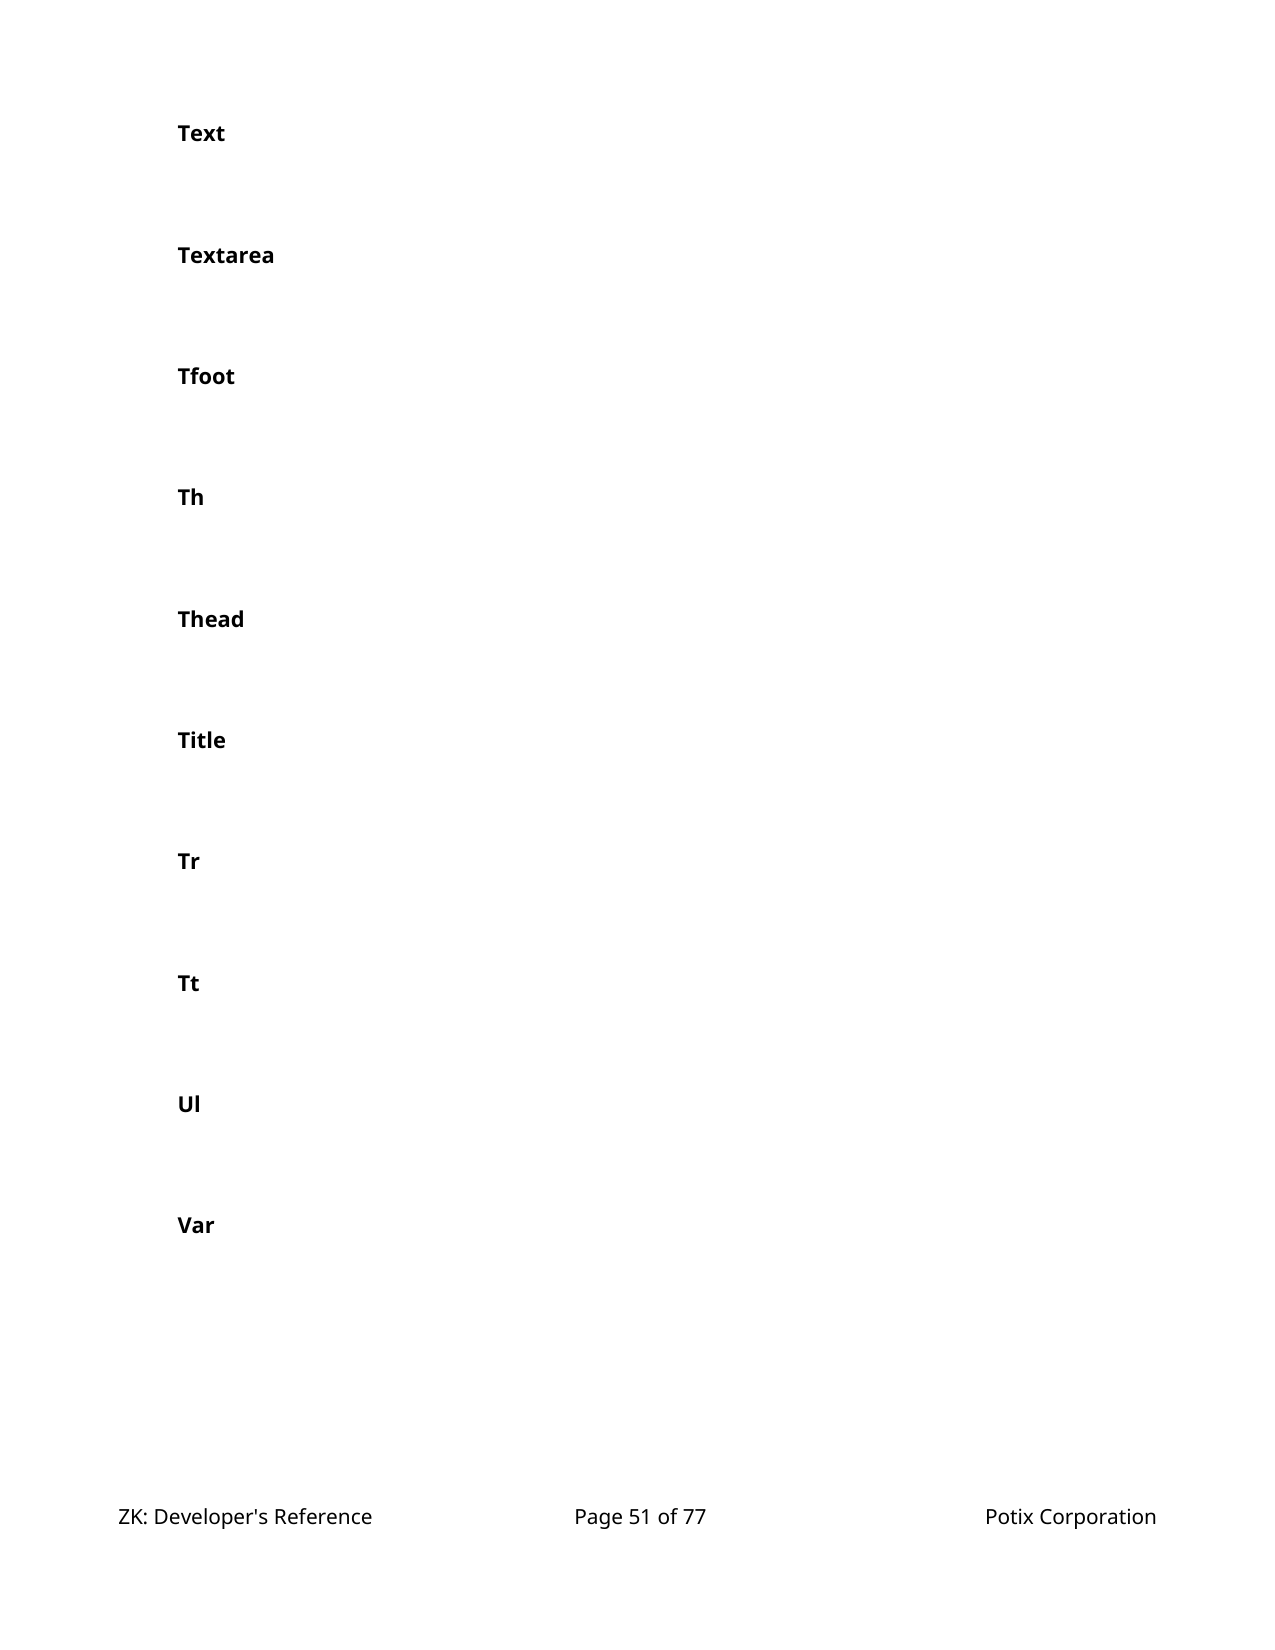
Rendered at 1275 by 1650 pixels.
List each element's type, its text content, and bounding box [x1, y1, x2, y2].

subtitle Text [177, 118, 1157, 148]
subtitle Tfoot [177, 361, 1157, 391]
subtitle Tt [177, 968, 1157, 998]
subtitle Tr [177, 846, 1157, 876]
subtitle Ul [177, 1089, 1157, 1119]
subtitle Title [177, 725, 1157, 755]
subtitle Thead [177, 603, 1157, 633]
subtitle Var [177, 1210, 1157, 1240]
subtitle Th [177, 482, 1157, 512]
subtitle Textarea [177, 239, 1157, 269]
